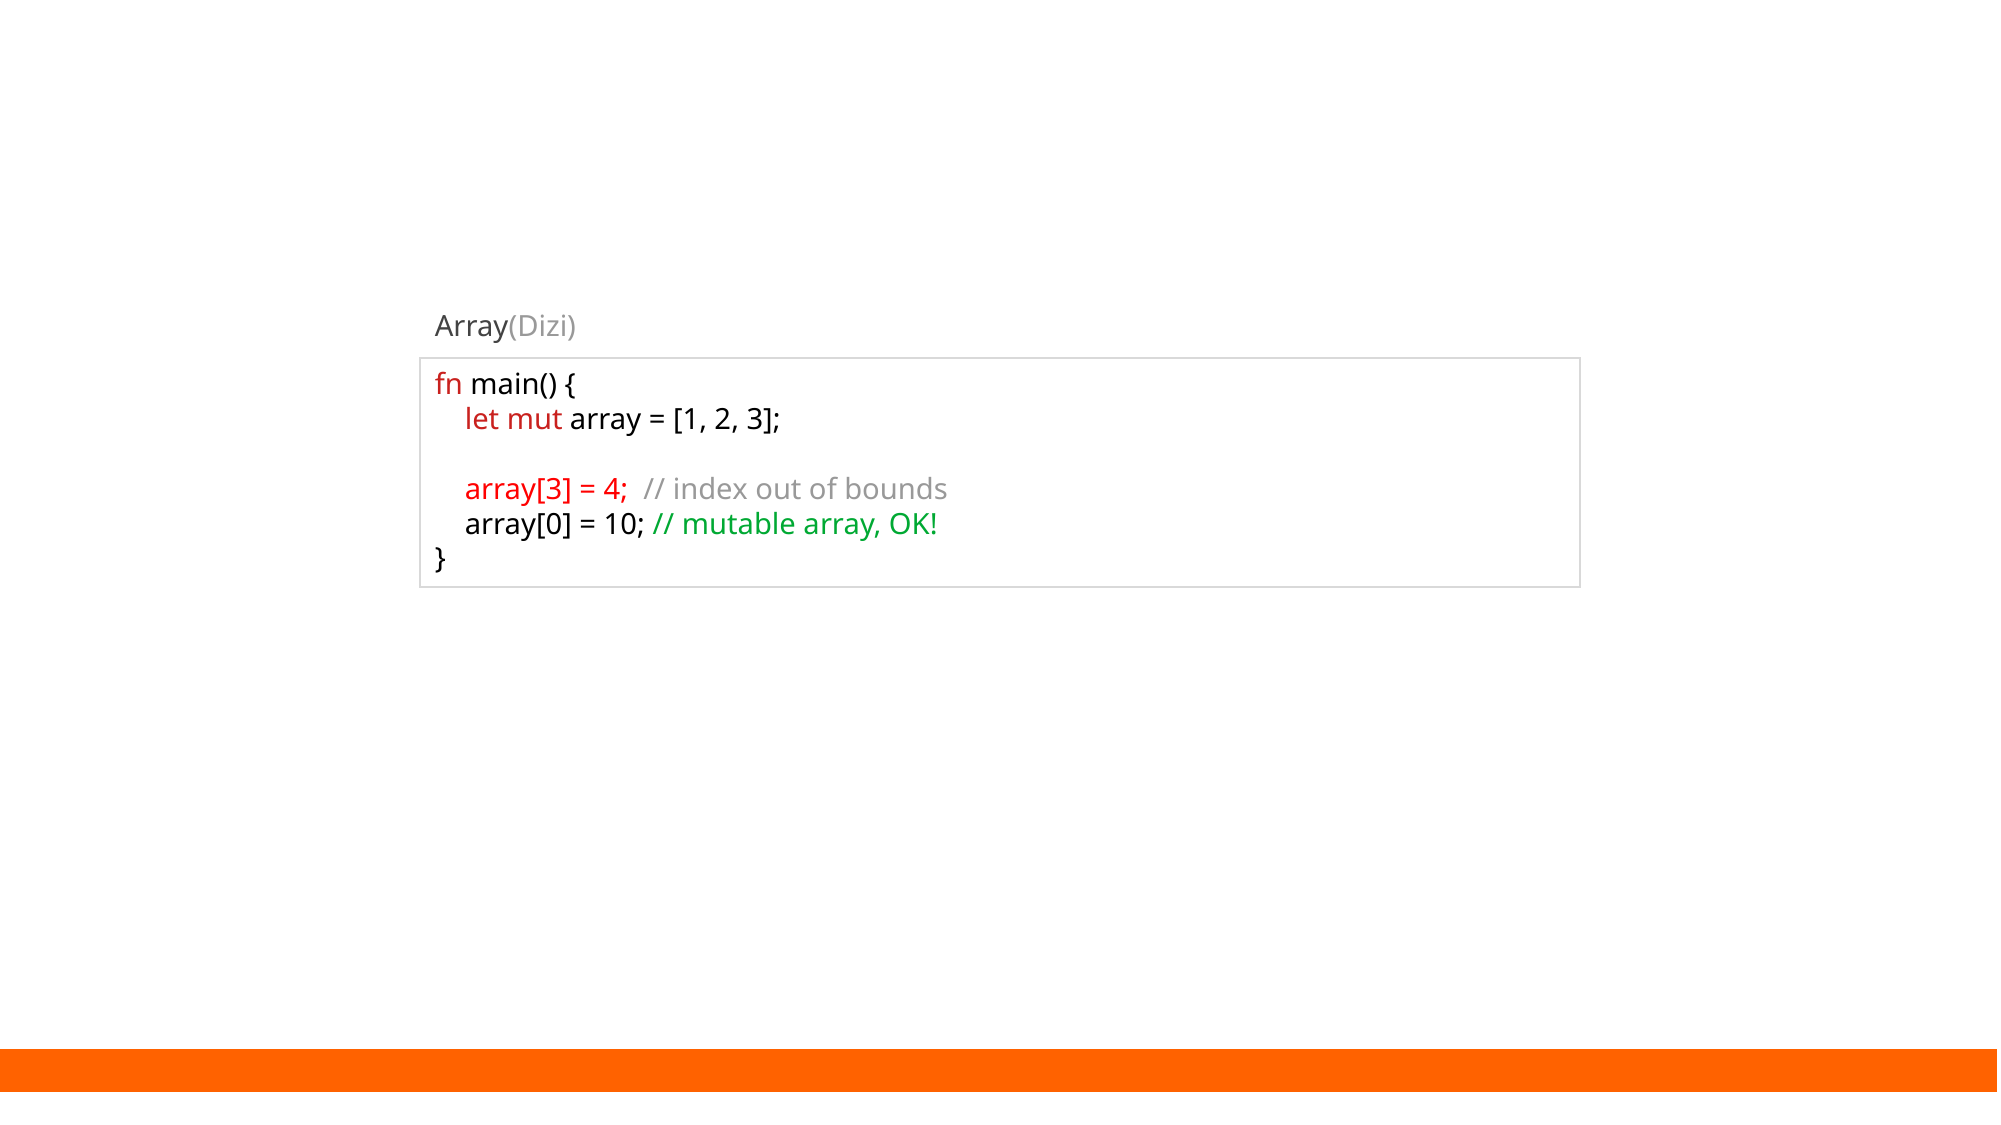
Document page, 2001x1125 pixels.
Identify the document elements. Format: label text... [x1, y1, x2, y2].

text_box fn main() { let mut array = [1, 2, 3]; array[3] = 4; // index out of bounds array[0] = 10; // mutable array, OK! } [419, 357, 1581, 587]
text_box [0, 1049, 1997, 1092]
text_box Array(Dizi) [419, 291, 1581, 357]
